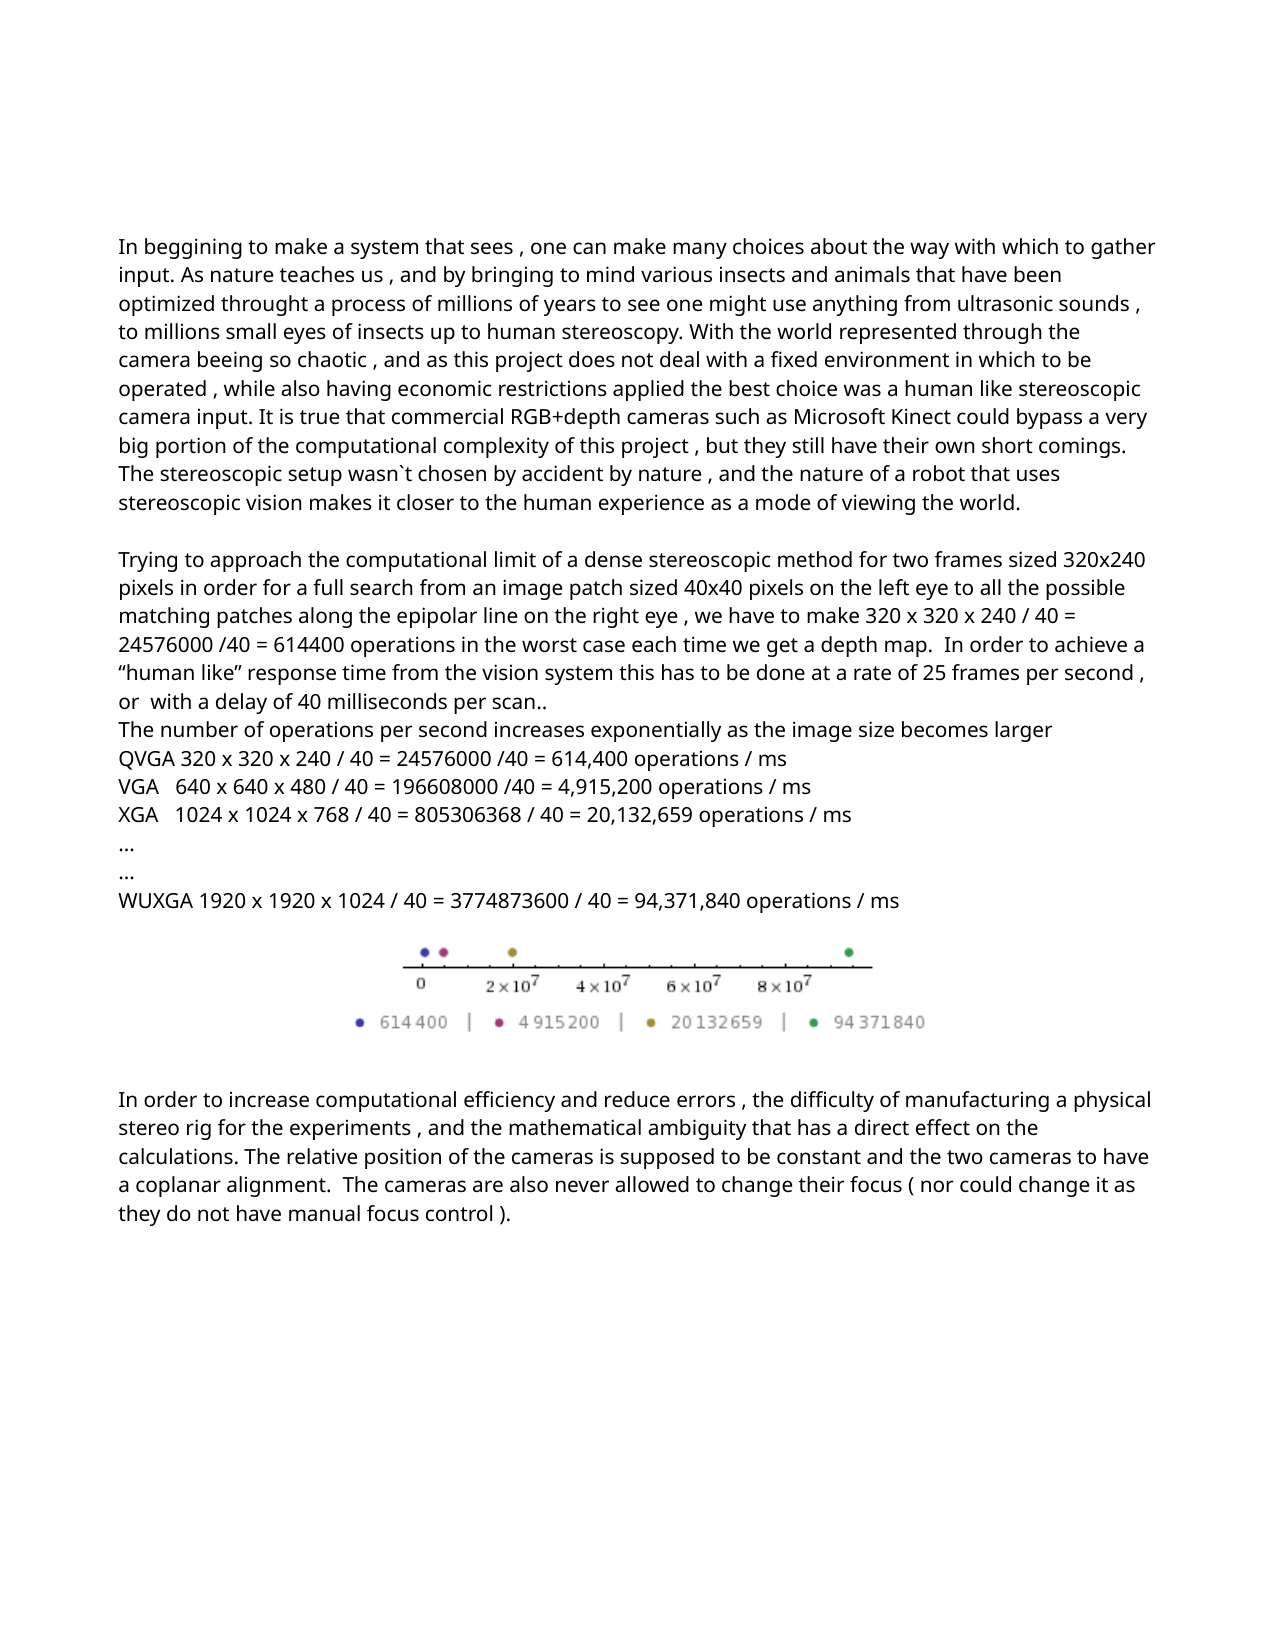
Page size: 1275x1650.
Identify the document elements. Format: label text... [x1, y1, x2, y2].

picture [350, 937, 926, 1035]
text WUXGA 1920 x 1920 x 1024 / 40 = 3774873600 / 40 = 94,371,840 operations / ms [118, 886, 1157, 914]
text XGA 1024 x 1024 x 768 / 40 = 805306368 / 40 = 20,132,659 operations / ms [118, 801, 1157, 829]
text The number of operations per second increases exponentially as the image size becomes larger [118, 715, 1157, 744]
text VGA 640 x 640 x 480 / 40 = 196608000 /40 = 4,915,200 operations / ms [118, 772, 1157, 801]
text In order to increase computational efficiency and reduce errors , the difficulty of manufacturing a physical stereo rig for the experiments , and the mathematical ambiguity that has a direct effect on the calculations. The relative position of the cameras is supposed to be constant and the two cameras to have a coplanar alignment. The cameras are also never allowed to change their focus ( nor could change it as they do not have manual focus control ). [118, 1085, 1157, 1227]
text ... [118, 857, 1157, 886]
text In beggining to make a system that sees , one can make many choices about the way with which to gather input. As nature teaches us , and by bringing to mind various insects and animals that have been optimized throught a process of millions of years to see one might use anything from ultrasonic sounds , to millions small eyes of insects up to human stereoscopy. With the world represented through the camera beeing so chaotic , and as this project does not deal with a fixed environment in which to be operated , while also having economic restrictions applied the best choice was a human like stereoscopic camera input. It is true that commercial RGB+depth cameras such as Microsoft Kinect could bypass a very big portion of the computational complexity of this project , but they still have their own short comings. The stereoscopic setup wasn`t chosen by accident by nature , and the nature of a robot that uses stereoscopic vision makes it closer to the human experience as a mode of viewing the world. [118, 232, 1157, 516]
text ... [118, 829, 1157, 857]
text QVGA 320 x 320 x 240 / 40 = 24576000 /40 = 614,400 operations / ms [118, 744, 1157, 772]
text Trying to approach the computational limit of a dense stereoscopic method for two frames sized 320x240 pixels in order for a full search from an image patch sized 40x40 pixels on the left eye to all the possible matching patches along the epipolar line on the right eye , we have to make 320 x 320 x 240 / 40 = 24576000 /40 = 614400 operations in the worst case each time we get a depth map. In order to achieve a “human like” response time from the vision system this has to be done at a rate of 25 frames per second , or with a delay of 40 milliseconds per scan.. [118, 545, 1157, 715]
